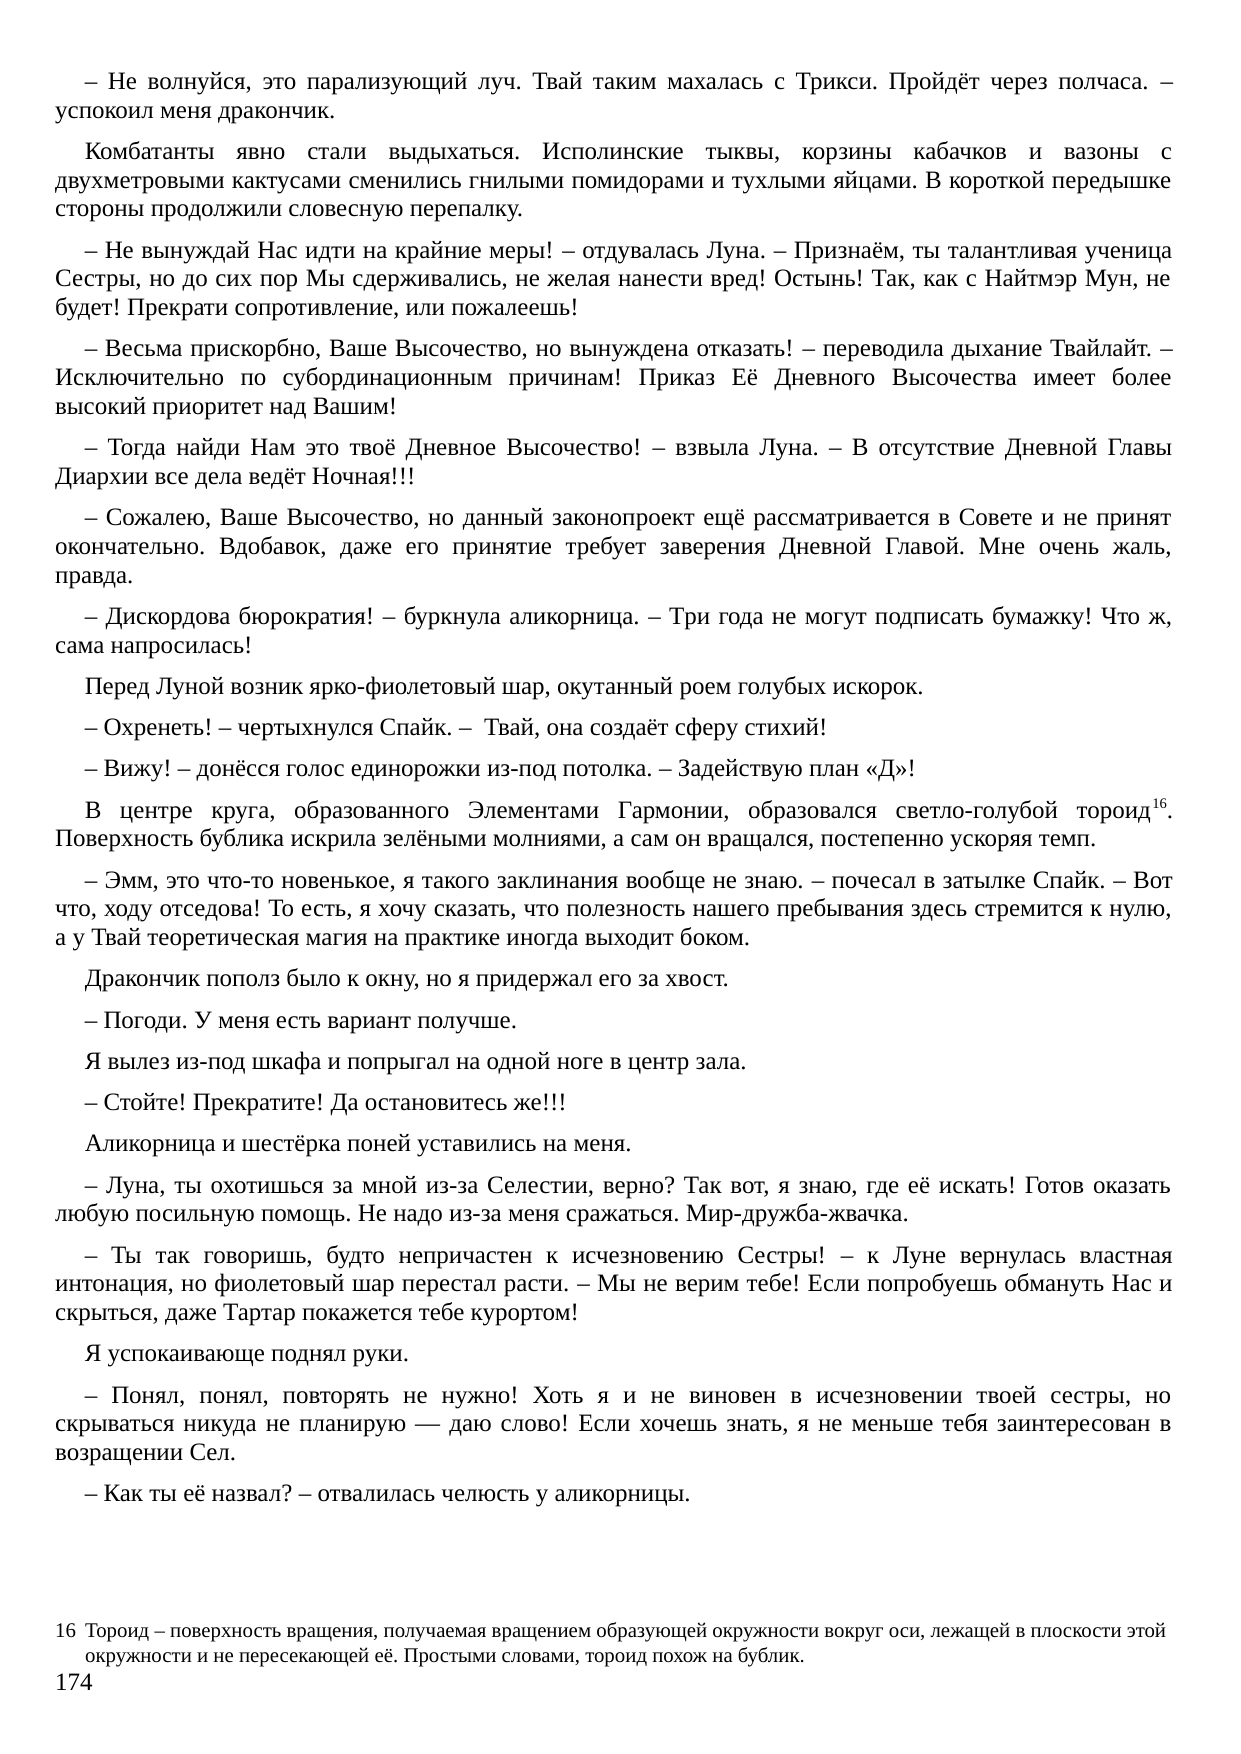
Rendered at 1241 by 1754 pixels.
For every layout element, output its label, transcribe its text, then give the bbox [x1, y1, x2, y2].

text Перед Луной возник ярко-фиолетовый шар, окутанный роем голубых искорок. [55, 671, 1173, 700]
text Тороид – поверхность вращения, получаемая вращением образующей окружности вокруг оси, лежащей в плоскости этой окружности и не пересекающей её. Простыми словами, тороид похож на бублик. [55, 1618, 1173, 1667]
text – Погоди. У меня есть вариант получше. [55, 1005, 1173, 1033]
text – Дискордова бюрократия! – буркнула аликорница. – Три года не могут подписать бумажку! Что ж, сама напросилась! [55, 601, 1173, 658]
text Дракончик пополз было к окну, но я придержал его за хвост. [55, 963, 1173, 992]
text – Не вынуждай Нас идти на крайние меры! – отдувалась Луна. – Признаём, ты талантливая ученица Сестры, но до сих пор Мы сдерживались, не желая нанести вред! Остынь! Так, как с Найтмэр Мун, не будет! Прекрати сопротивление, или пожалеешь! [55, 235, 1173, 321]
text Комбатанты явно стали выдыхаться. Исполинские тыквы, корзины кабачков и вазоны с двухметровыми кактусами сменились гнилыми помидорами и тухлыми яйцами. В короткой передышке стороны продолжили словесную перепалку. [55, 136, 1173, 222]
text – Охренеть! – чертыхнулся Спайк. – Твай, она создаёт сферу стихий! [55, 712, 1173, 741]
text – Вижу! – донёсся голос единорожки из-под потолка. – Задействую план «Д»! [55, 753, 1173, 782]
text – Ты так говоришь, будто непричастен к исчезновению Сестры! – к Луне вернулась властная интонация, но фиолетовый шар перестал расти. – Мы не верим тебе! Если попробуешь обмануть Нас и скрыться, даже Тартар покажется тебе курортом! [55, 1240, 1173, 1326]
text – Весьма прискорбно, Ваше Высочество, но вынуждена отказать! – переводила дыхание Твайлайт. – Исключительно по субординационным причинам! Приказ Её Дневного Высочества имеет более высокий приоритет над Вашим! [55, 333, 1173, 420]
text Я вылез из-под шкафа и попрыгал на одной ноге в центр зала. [55, 1046, 1173, 1075]
text – Луна, ты охотишься за мной из-за Селестии, верно? Так вот, я знаю, где её искать! Готов оказать любую посильную помощь. Не надо из-за меня сражаться. Мир-дружба-жвачка. [55, 1170, 1173, 1227]
text – Эмм, это что-то новенькое, я такого заклинания вообще не знаю. – почесал в затылке Спайк. – Вот что, ходу отседова! То есть, я хочу сказать, что полезность нашего пребывания здесь стремится к нулю, а у Твай теоретическая магия на практике иногда выходит боком. [55, 865, 1173, 951]
text – Тогда найди Нам это твоё Дневное Высочество! – взвыла Луна. – В отсутствие Дневной Главы Диархии все дела ведёт Ночная!!! [55, 432, 1173, 490]
text – Не волнуйся, это парализующий луч. Твай таким махалась с Трикси. Пройдёт через полчаса. – успокоил меня дракончик. [55, 66, 1173, 123]
text – Сожалею, Ваше Высочество, но данный законопроект ещё рассматривается в Совете и не принят окончательно. Вдобавок, даже его принятие требует заверения Дневной Главой. Мне очень жаль, правда. [55, 502, 1173, 588]
text – Стойте! Прекратите! Да остановитесь же!!! [55, 1087, 1173, 1116]
text – Как ты её назвал? – отвалилась челюсть у аликорницы. [55, 1478, 1173, 1507]
text В центре круга, образованного Элементами Гармонии, образовался светло-голубой тороид. Поверхность бублика искрила зелёными молниями, а сам он вращался, постепенно ускоряя темп. [55, 795, 1173, 852]
text Я успокаивающе поднял руки. [55, 1338, 1173, 1367]
text Аликорница и шестёрка поней уставились на меня. [55, 1128, 1173, 1157]
text – Понял, понял, повторять не нужно! Хоть я и не виновен в исчезновении твоей сестры, но скрываться никуда не планирую — даю слово! Если хочешь знать, я не меньше тебя заинтересован в возращении Сел. [55, 1380, 1173, 1466]
